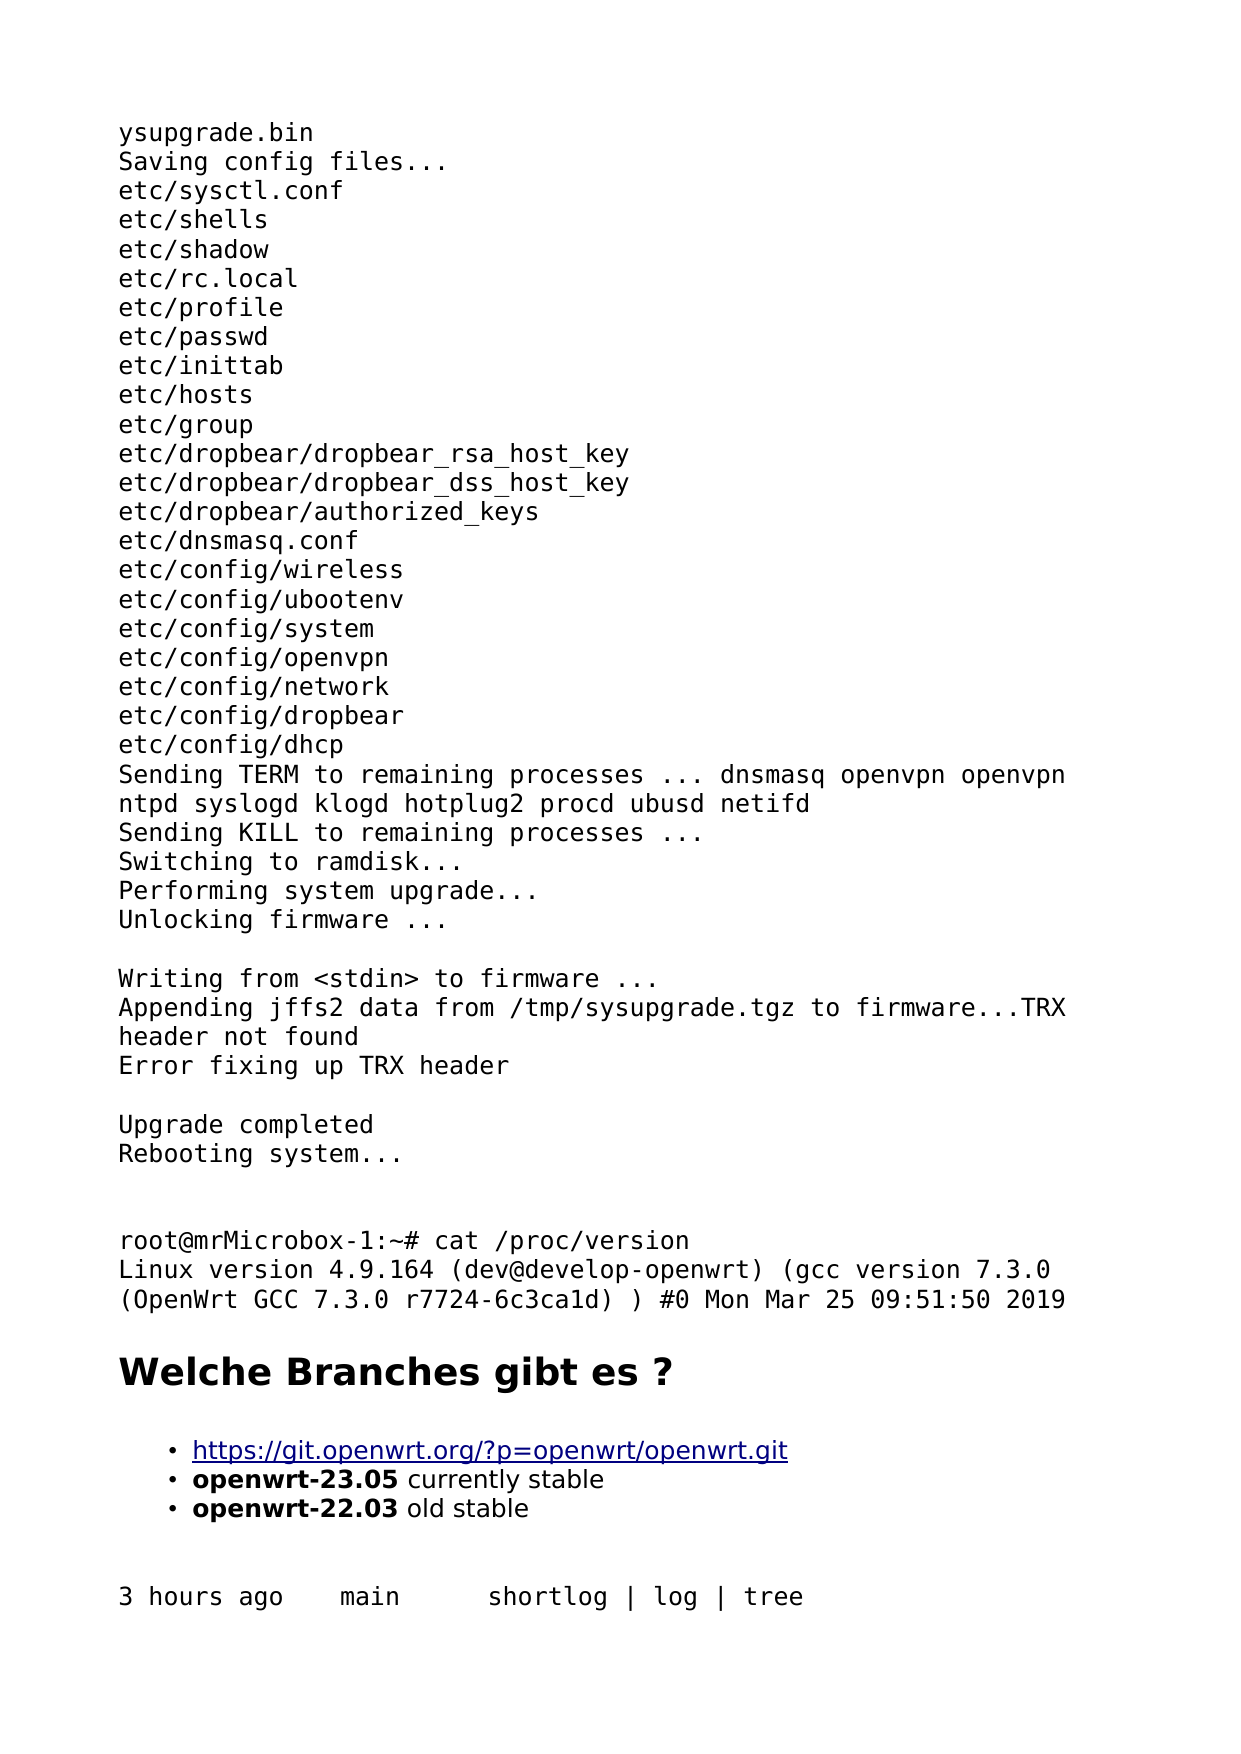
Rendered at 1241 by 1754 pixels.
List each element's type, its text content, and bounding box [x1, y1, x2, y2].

list openwrt-22.03 old stable [177, 1495, 1122, 1524]
subtitle Welche Branches gibt es ? [118, 1351, 1122, 1394]
list https://git.openwrt.org/?p=openwrt/openwrt.git [177, 1436, 1122, 1466]
list openwrt-23.05 currently stable [177, 1466, 1122, 1495]
text 3 hours ago main shortlog | log | tree [118, 1553, 1122, 1612]
text ysupgrade.bin Saving config files... etc/sysctl.conf etc/shells etc/shadow etc/rc.local etc/profile etc/passwd etc/inittab etc/hosts etc/group etc/dropbear/dropbear_rsa_host_key etc/dropbear/dropbear_dss_host_key etc/dropbear/authorized_keys etc/dnsmasq.conf etc/config/wireless etc/config/ubootenv etc/config/system etc/config/openvpn etc/config/network etc/config/dropbear etc/config/dhcp Sending TERM to remaining processes ... dnsmasq openvpn openvpn ntpd syslogd klogd hotplug2 procd ubusd netifd Sending KILL to remaining processes ... Switching to ramdisk... Performing system upgrade... Unlocking firmware ... Writing from <stdin> to firmware ... Appending jffs2 data from /tmp/sysupgrade.tgz to firmware...TRX header not found Error fixing up TRX header Upgrade completed Rebooting system... root@mrMicrobox-1:~# cat /proc/version Linux version 4.9.164 (dev@develop-openwrt) (gcc version 7.3.0 (OpenWrt GCC 7.3.0 r7724-6c3ca1d) ) #0 Mon Mar 25 09:51:50 2019 [118, 118, 1122, 1314]
